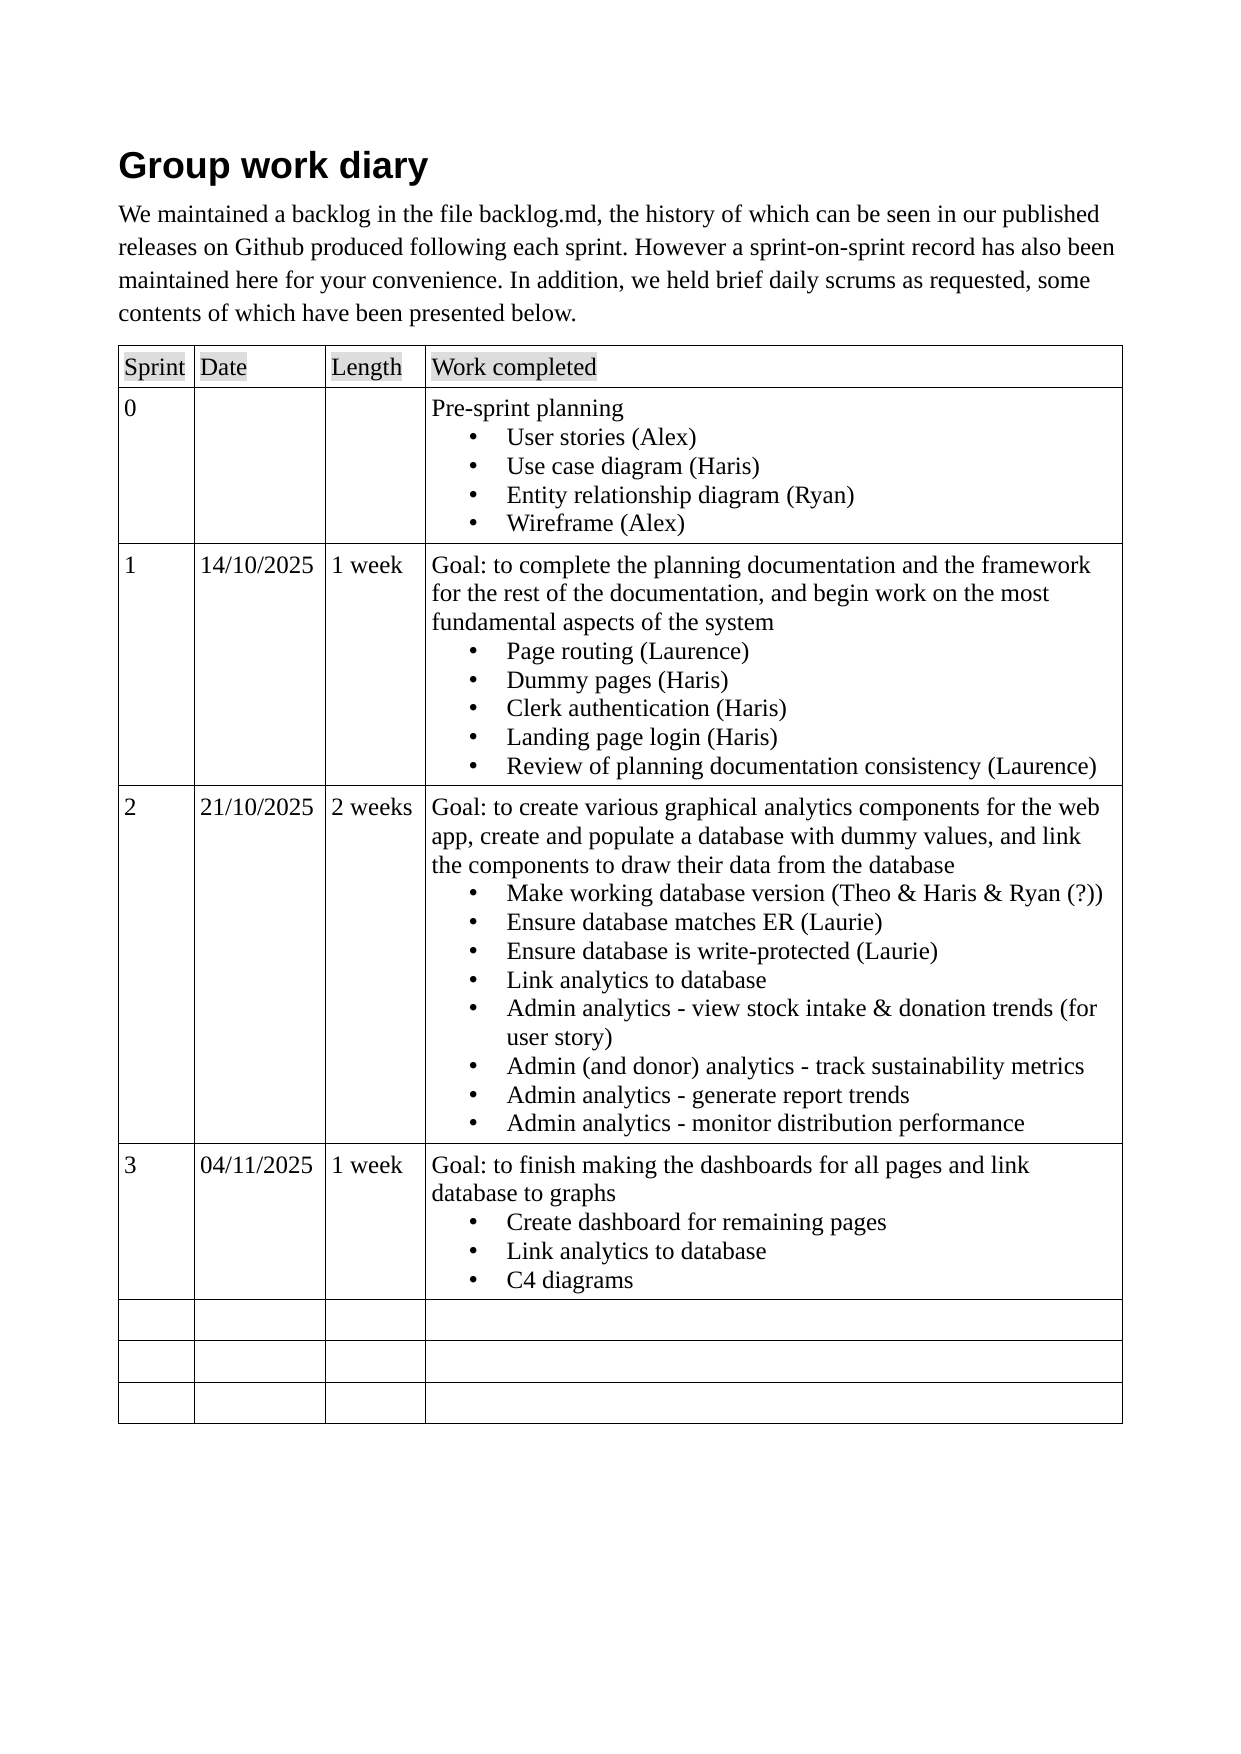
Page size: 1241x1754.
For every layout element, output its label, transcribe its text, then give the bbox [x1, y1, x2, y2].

table_cell 04/11/2025 [195, 1144, 325, 1299]
table_header Sprint [119, 346, 194, 387]
table_cell [326, 1341, 425, 1382]
table_cell Goal: to complete the planning documentation and the framework for the rest of the documentation, and begin work on the most fundamental aspects of the system Page routing (Laurence) Dummy pages (Haris) Clerk authentication (Haris) Landing page login (Haris) Review of planning documentation consistency (Laurence) [426, 544, 1122, 785]
table_cell 3 [119, 1144, 194, 1299]
table_cell [326, 1383, 425, 1423]
table_cell [426, 1383, 1122, 1423]
table_cell 14/10/2025 [195, 544, 325, 785]
table_cell [195, 388, 325, 543]
table_cell Goal: to finish making the dashboards for all pages and link database to graphs Create dashboard for remaining pages Link analytics to database C4 diagrams [426, 1144, 1122, 1299]
table_cell [426, 1300, 1122, 1340]
table_cell [195, 1341, 325, 1382]
table_cell 1 week [326, 544, 425, 785]
table_cell [119, 1341, 194, 1382]
table_cell 1 [119, 544, 194, 785]
subtitle Group work diary [118, 143, 1122, 186]
table_cell [426, 1341, 1122, 1382]
table_cell [195, 1300, 325, 1340]
table_cell [119, 1300, 194, 1340]
table_cell [195, 1383, 325, 1423]
table_cell [326, 388, 425, 543]
table_cell [326, 1300, 425, 1340]
table_cell Pre-sprint planning User stories (Alex) Use case diagram (Haris) Entity relationship diagram (Ryan) Wireframe (Alex) [426, 388, 1122, 543]
table_cell 2 [119, 786, 194, 1143]
table_cell [119, 1383, 194, 1423]
table_cell Goal: to create various graphical analytics components for the web app, create and populate a database with dummy values, and link the components to draw their data from the database Make working database version (Theo & Haris & Ryan (?)) Ensure database matches ER (Laurie) Ensure database is write-protected (Laurie) Link analytics to database Admin analytics - view stock intake & donation trends (for user story) Admin (and donor) analytics - track sustainability metrics Admin analytics - generate report trends Admin analytics - monitor distribution performance [426, 786, 1122, 1143]
text We maintained a backlog in the file backlog.md, the history of which can be seen in our published releases on Github produced following each sprint. However a sprint-on-sprint record has also been maintained here for your convenience. In addition, we held brief daily scrums as requested, some contents of which have been presented below. [118, 199, 1122, 327]
table_cell 2 weeks [326, 786, 425, 1143]
table_cell 21/10/2025 [195, 786, 325, 1143]
table_cell 0 [119, 388, 194, 543]
table_header Date [195, 346, 325, 387]
table_header Length [326, 346, 425, 387]
table_header Work completed [426, 346, 1122, 387]
table_cell 1 week [326, 1144, 425, 1299]
